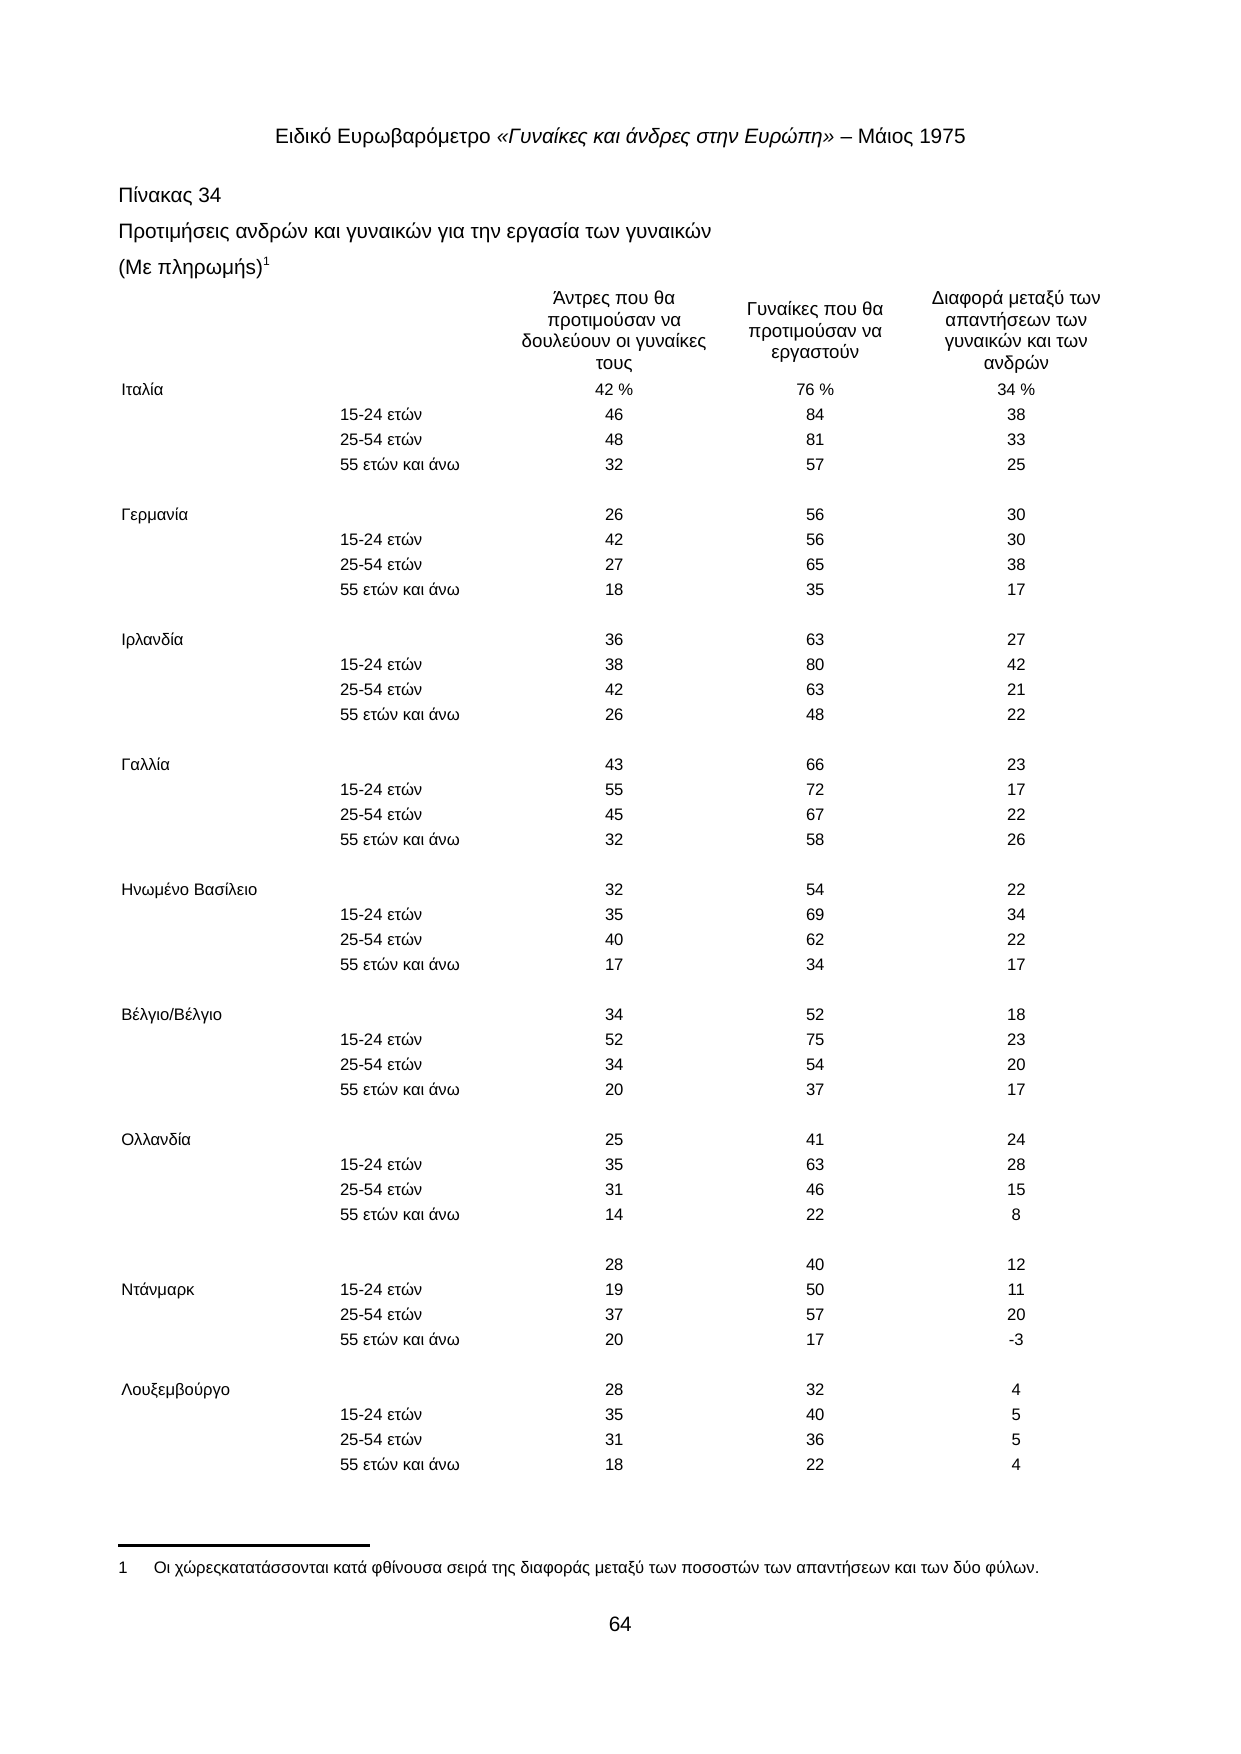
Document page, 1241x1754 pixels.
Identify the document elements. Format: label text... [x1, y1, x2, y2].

table_cell 80 [715, 651, 916, 676]
table_cell Βέλγιο/Βέλγιο [118, 1001, 337, 1026]
table_cell 25-54 ετών [337, 1426, 513, 1451]
table_cell 15-24 ετών [337, 401, 513, 426]
table_cell [337, 1251, 513, 1276]
table_cell [118, 426, 337, 451]
table_cell 55 ετών και άνω [337, 1326, 513, 1351]
table_cell 36 [715, 1426, 916, 1451]
table_cell [514, 976, 714, 1001]
table_cell 55 [514, 776, 714, 801]
table_cell [916, 851, 1117, 876]
table_cell [514, 1226, 714, 1251]
table_cell [514, 1351, 714, 1376]
table_cell [118, 1301, 337, 1326]
table_cell [118, 551, 337, 576]
table_cell [337, 1126, 513, 1151]
table_cell 65 [715, 551, 916, 576]
table_cell [916, 726, 1117, 751]
table_cell 42 [916, 651, 1117, 676]
table_cell 24 [916, 1126, 1117, 1151]
table_header [118, 284, 337, 376]
table_cell [118, 1451, 337, 1476]
table_cell 35 [514, 1151, 714, 1176]
table_cell [337, 601, 513, 626]
text Πίνακας 34 [118, 183, 1122, 207]
table_cell 14 [514, 1201, 714, 1226]
table_cell 25-54 ετών [337, 1301, 513, 1326]
table_cell [514, 1101, 714, 1126]
table_cell 46 [514, 401, 714, 426]
table_cell 22 [916, 876, 1117, 901]
table_header Διαφορά μεταξύ των απαντήσεων των γυναικών και των ανδρών [916, 284, 1117, 376]
table_cell 46 [715, 1176, 916, 1201]
table_cell Ιρλανδία [118, 626, 337, 651]
table_cell 55 ετών και άνω [337, 951, 513, 976]
table_cell 15-24 ετών [337, 1401, 513, 1426]
table_cell 26 [514, 501, 714, 526]
table_cell [118, 526, 337, 551]
table_cell [118, 1076, 337, 1101]
table_cell 56 [715, 526, 916, 551]
table_cell [118, 951, 337, 976]
table_cell [715, 1226, 916, 1251]
table_cell Ντάνμαρκ [118, 1276, 337, 1301]
table_cell [715, 726, 916, 751]
table_cell [916, 476, 1117, 501]
table_cell 27 [916, 626, 1117, 651]
table_cell 18 [916, 1001, 1117, 1026]
text (Με πληρωμήs) [118, 254, 1122, 278]
table_cell 31 [514, 1176, 714, 1201]
table_cell 31 [514, 1426, 714, 1451]
table_cell 32 [514, 451, 714, 476]
table_cell 15-24 ετών [337, 1276, 513, 1301]
table_cell 63 [715, 626, 916, 651]
table_cell 28 [916, 1151, 1117, 1176]
table_cell 58 [715, 826, 916, 851]
table_cell 30 [916, 526, 1117, 551]
table_cell 15-24 ετών [337, 776, 513, 801]
table_cell 75 [715, 1026, 916, 1051]
table_cell 32 [715, 1376, 916, 1401]
table_cell 30 [916, 501, 1117, 526]
table_cell [118, 1026, 337, 1051]
table_cell 4 [916, 1376, 1117, 1401]
table_cell [337, 476, 513, 501]
table_cell 43 [514, 751, 714, 776]
table_cell Ηνωμένο Βασίλειο [118, 876, 337, 901]
table_cell 25-54 ετών [337, 551, 513, 576]
table_cell 5 [916, 1401, 1117, 1426]
table_cell 55 ετών και άνω [337, 1076, 513, 1101]
table_cell [118, 601, 337, 626]
table_cell 66 [715, 751, 916, 776]
table_cell 54 [715, 876, 916, 901]
table_cell 25 [514, 1126, 714, 1151]
table_cell [337, 976, 513, 1001]
table_cell 17 [916, 1076, 1117, 1101]
table_header Άντρες που θα προτιμούσαν να δουλεύουν οι γυναίκες τους [514, 284, 714, 376]
table_cell 52 [715, 1001, 916, 1026]
table_cell 38 [916, 401, 1117, 426]
table_cell 22 [916, 701, 1117, 726]
table_cell 55 ετών και άνω [337, 1201, 513, 1226]
table_cell 40 [715, 1251, 916, 1276]
table_cell 21 [916, 676, 1117, 701]
table_cell 28 [514, 1251, 714, 1276]
table_cell Ιταλία [118, 376, 337, 401]
table_cell 38 [916, 551, 1117, 576]
table_cell [118, 1401, 337, 1426]
table_cell [118, 676, 337, 701]
table_cell 22 [715, 1451, 916, 1476]
table_cell 45 [514, 801, 714, 826]
table_cell 62 [715, 926, 916, 951]
table_cell 15-24 ετών [337, 651, 513, 676]
table_cell [514, 476, 714, 501]
table_cell 8 [916, 1201, 1117, 1226]
table_cell 25-54 ετών [337, 426, 513, 451]
table_cell 55 ετών και άνω [337, 576, 513, 601]
table_cell Λουξεμβούργο [118, 1376, 337, 1401]
table_cell 63 [715, 1151, 916, 1176]
table_cell 27 [514, 551, 714, 576]
table_cell 32 [514, 826, 714, 851]
table_cell [118, 1226, 337, 1251]
table_cell 34 % [916, 376, 1117, 401]
table_cell 25 [916, 451, 1117, 476]
table_cell 55 ετών και άνω [337, 451, 513, 476]
table_cell [337, 751, 513, 776]
table_cell 37 [715, 1076, 916, 1101]
table_cell [916, 1226, 1117, 1251]
table_cell [715, 1101, 916, 1126]
table_cell [337, 376, 513, 401]
table_cell 17 [916, 951, 1117, 976]
table_cell [337, 1376, 513, 1401]
table_cell [118, 651, 337, 676]
table_cell 25-54 ετών [337, 1176, 513, 1201]
table_cell 17 [916, 576, 1117, 601]
table_cell 76 % [715, 376, 916, 401]
table_header Γυναίκες που θα προτιμούσαν να εργαστούν [715, 284, 916, 376]
table_cell 23 [916, 1026, 1117, 1051]
table_cell 18 [514, 1451, 714, 1476]
table_cell [337, 851, 513, 876]
table_cell [118, 576, 337, 601]
table_cell [118, 901, 337, 926]
table_cell 25-54 ετών [337, 926, 513, 951]
table_cell 67 [715, 801, 916, 826]
table_header [337, 284, 513, 376]
table_cell 81 [715, 426, 916, 451]
table_cell 15-24 ετών [337, 1026, 513, 1051]
table_cell [337, 1351, 513, 1376]
table_cell [118, 776, 337, 801]
table_cell [118, 451, 337, 476]
table_cell 26 [514, 701, 714, 726]
table_cell 35 [514, 1401, 714, 1426]
table_cell 11 [916, 1276, 1117, 1301]
table_cell -3 [916, 1326, 1117, 1351]
table_cell [337, 1101, 513, 1126]
table_cell 28 [514, 1376, 714, 1401]
table_cell 48 [514, 426, 714, 451]
table_cell [118, 1101, 337, 1126]
table_cell 22 [916, 801, 1117, 826]
table_cell 15-24 ετών [337, 526, 513, 551]
table_cell [916, 601, 1117, 626]
table_cell 18 [514, 576, 714, 601]
table_cell 25-54 ετών [337, 801, 513, 826]
table_cell [916, 976, 1117, 1001]
table_cell [337, 876, 513, 901]
table_cell [514, 601, 714, 626]
table_cell [916, 1351, 1117, 1376]
table_cell [118, 1051, 337, 1076]
table_cell Ολλανδία [118, 1126, 337, 1151]
table_cell [715, 1351, 916, 1376]
table_cell 22 [916, 926, 1117, 951]
table_cell [118, 1426, 337, 1451]
table_cell [514, 851, 714, 876]
table_cell 25-54 ετών [337, 676, 513, 701]
table_cell [715, 976, 916, 1001]
table_cell 20 [916, 1301, 1117, 1326]
table_cell 36 [514, 626, 714, 651]
table_cell 55 ετών και άνω [337, 701, 513, 726]
table_cell [916, 1101, 1117, 1126]
table_cell 63 [715, 676, 916, 701]
table_cell [337, 1001, 513, 1026]
table_cell [118, 976, 337, 1001]
table_cell [118, 1176, 337, 1201]
table_cell 22 [715, 1201, 916, 1226]
table_cell 55 ετών και άνω [337, 1451, 513, 1476]
table_cell [118, 851, 337, 876]
table_cell Γαλλία [118, 751, 337, 776]
table_cell 41 [715, 1126, 916, 1151]
table_cell 25-54 ετών [337, 1051, 513, 1076]
table_cell [118, 801, 337, 826]
table_cell 20 [514, 1326, 714, 1351]
table_cell [118, 1351, 337, 1376]
table_cell 42 [514, 526, 714, 551]
table_cell 33 [916, 426, 1117, 451]
table_cell Γερμανία [118, 501, 337, 526]
table_cell 52 [514, 1026, 714, 1051]
table_cell [118, 1201, 337, 1226]
table_cell 12 [916, 1251, 1117, 1276]
table_cell [715, 601, 916, 626]
table_cell [118, 926, 337, 951]
table_cell 26 [916, 826, 1117, 851]
table_cell [118, 401, 337, 426]
table_cell 40 [715, 1401, 916, 1426]
table_cell [118, 1151, 337, 1176]
table_cell 50 [715, 1276, 916, 1301]
table_cell 19 [514, 1276, 714, 1301]
table_cell 37 [514, 1301, 714, 1326]
table_cell 57 [715, 451, 916, 476]
table_cell 48 [715, 701, 916, 726]
table_cell [118, 1326, 337, 1351]
table_cell 34 [715, 951, 916, 976]
table_cell 5 [916, 1426, 1117, 1451]
table_cell 20 [514, 1076, 714, 1101]
table_cell 34 [916, 901, 1117, 926]
table_cell 56 [715, 501, 916, 526]
table_cell 54 [715, 1051, 916, 1076]
table_cell [118, 726, 337, 751]
table_cell 23 [916, 751, 1117, 776]
table_cell 38 [514, 651, 714, 676]
table_cell 4 [916, 1451, 1117, 1476]
table_cell 40 [514, 926, 714, 951]
table_cell [118, 826, 337, 851]
table_cell [118, 1251, 337, 1276]
table_cell 20 [916, 1051, 1117, 1076]
table_cell 15-24 ετών [337, 901, 513, 926]
table_cell 72 [715, 776, 916, 801]
table_cell 32 [514, 876, 714, 901]
table_cell 35 [514, 901, 714, 926]
table_cell 34 [514, 1001, 714, 1026]
table_cell 17 [916, 776, 1117, 801]
table_cell 55 ετών και άνω [337, 826, 513, 851]
table_cell [337, 1226, 513, 1251]
table_cell 35 [715, 576, 916, 601]
table_cell 15-24 ετών [337, 1151, 513, 1176]
table_cell [337, 501, 513, 526]
table_cell 17 [514, 951, 714, 976]
table_cell 57 [715, 1301, 916, 1326]
table_cell 34 [514, 1051, 714, 1076]
table_cell 42 % [514, 376, 714, 401]
table_cell [337, 626, 513, 651]
table_cell 69 [715, 901, 916, 926]
table_cell [337, 726, 513, 751]
table_cell [715, 476, 916, 501]
table_cell 17 [715, 1326, 916, 1351]
table_cell 84 [715, 401, 916, 426]
text Προτιμήσεις ανδρών και γυναικών για την εργασία των γυναικών [118, 219, 1122, 243]
table_cell [715, 851, 916, 876]
table_cell [118, 701, 337, 726]
table_cell [514, 726, 714, 751]
table_cell [118, 476, 337, 501]
text Οι χώρεςκατατάσσονται κατά φθίνουσα σειρά της διαφοράς μεταξύ των ποσοστών των απαντήσεων και των δύο φύλων. [118, 1557, 1122, 1577]
table_cell 15 [916, 1176, 1117, 1201]
table_cell 42 [514, 676, 714, 701]
